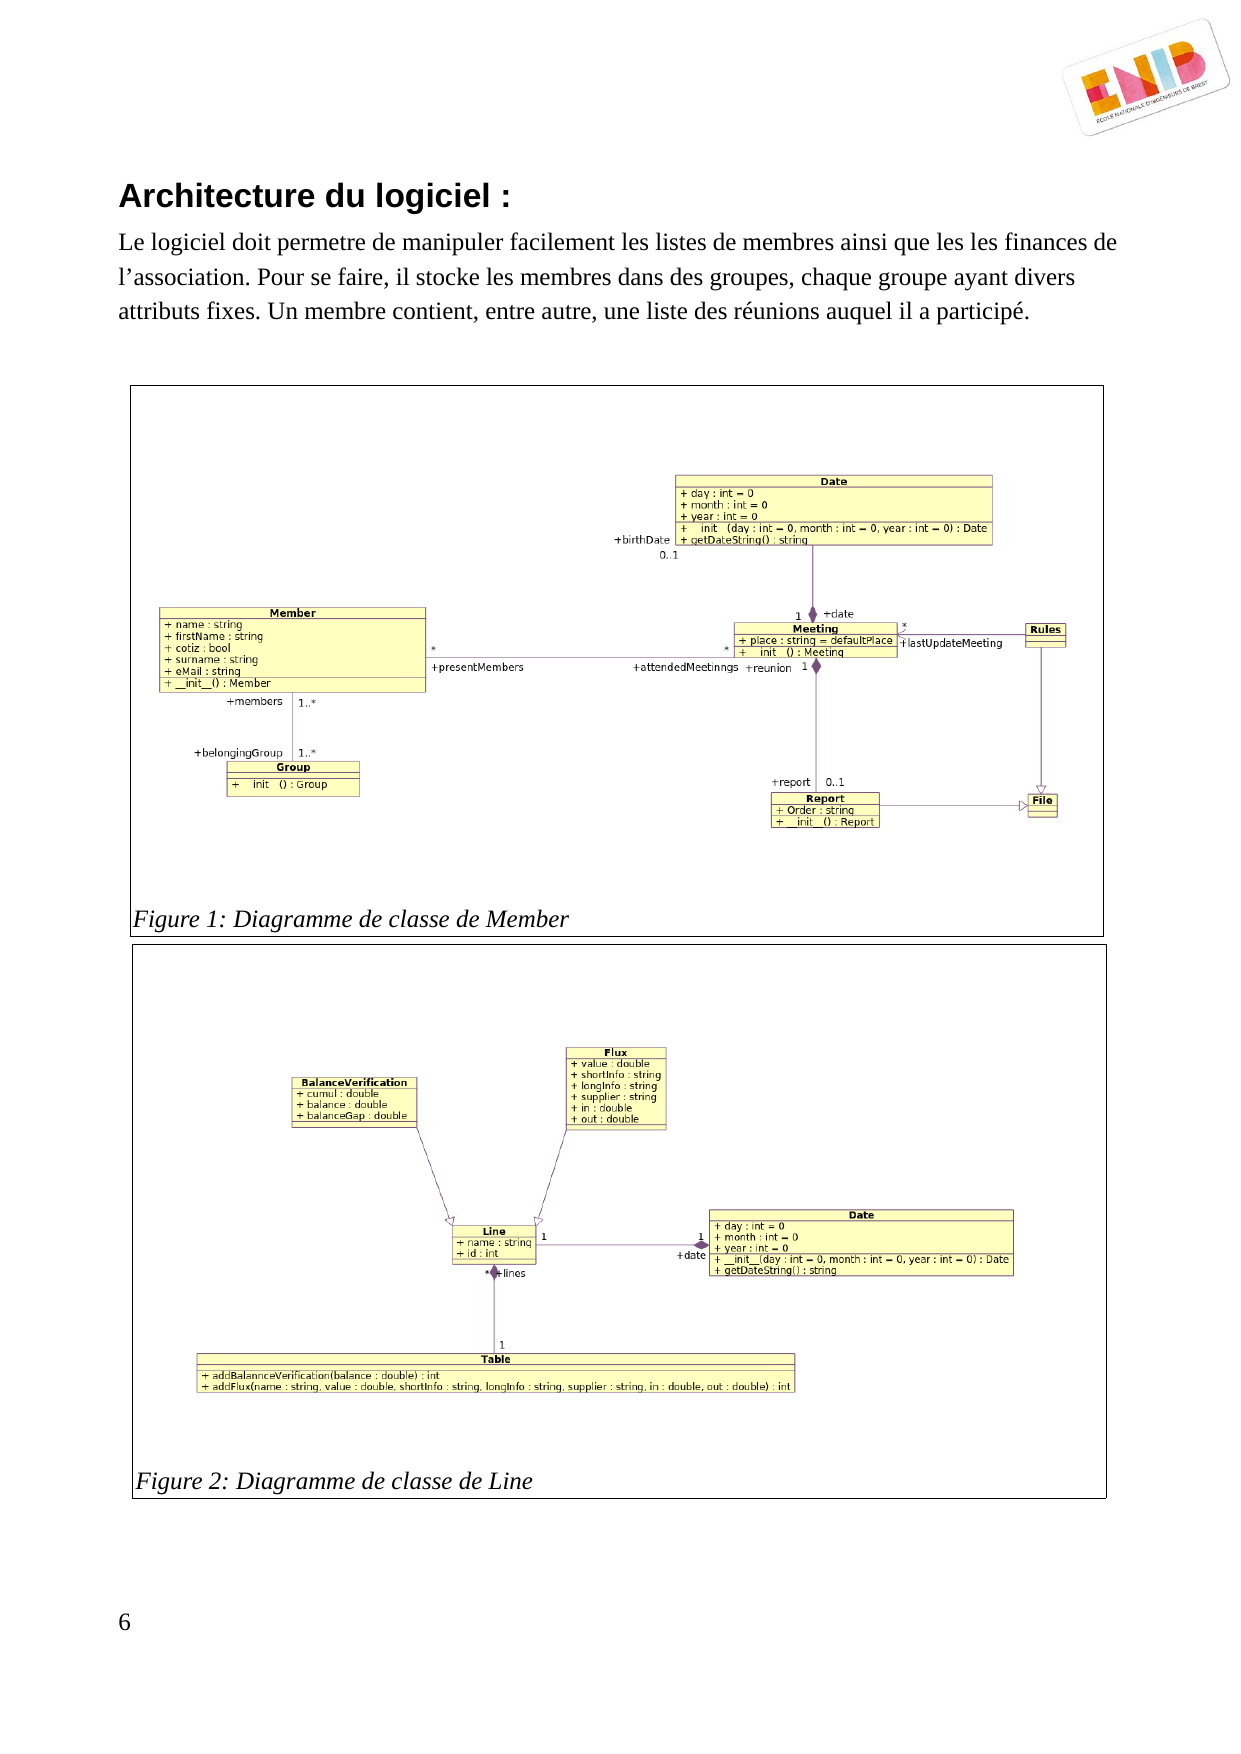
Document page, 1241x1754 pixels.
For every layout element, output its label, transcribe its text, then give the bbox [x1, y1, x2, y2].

text Figure 1: Diagramme de classe de Member [133, 905, 1100, 933]
text Figure 2: Diagramme de classe de Line [135, 960, 1103, 1495]
subtitle Architecture du logiciel : [118, 176, 1122, 215]
picture [1052, 16, 1241, 141]
text Le logiciel doit permetre de manipuler facilement les listes de membres ainsi que les les finances de l’association. Pour se faire, il stocke les membres dans des groupes, chaque groupe ayant divers attributs fixes. Un membre contient, entre autre, une liste des réunions auquel il a participé. [118, 227, 1122, 325]
